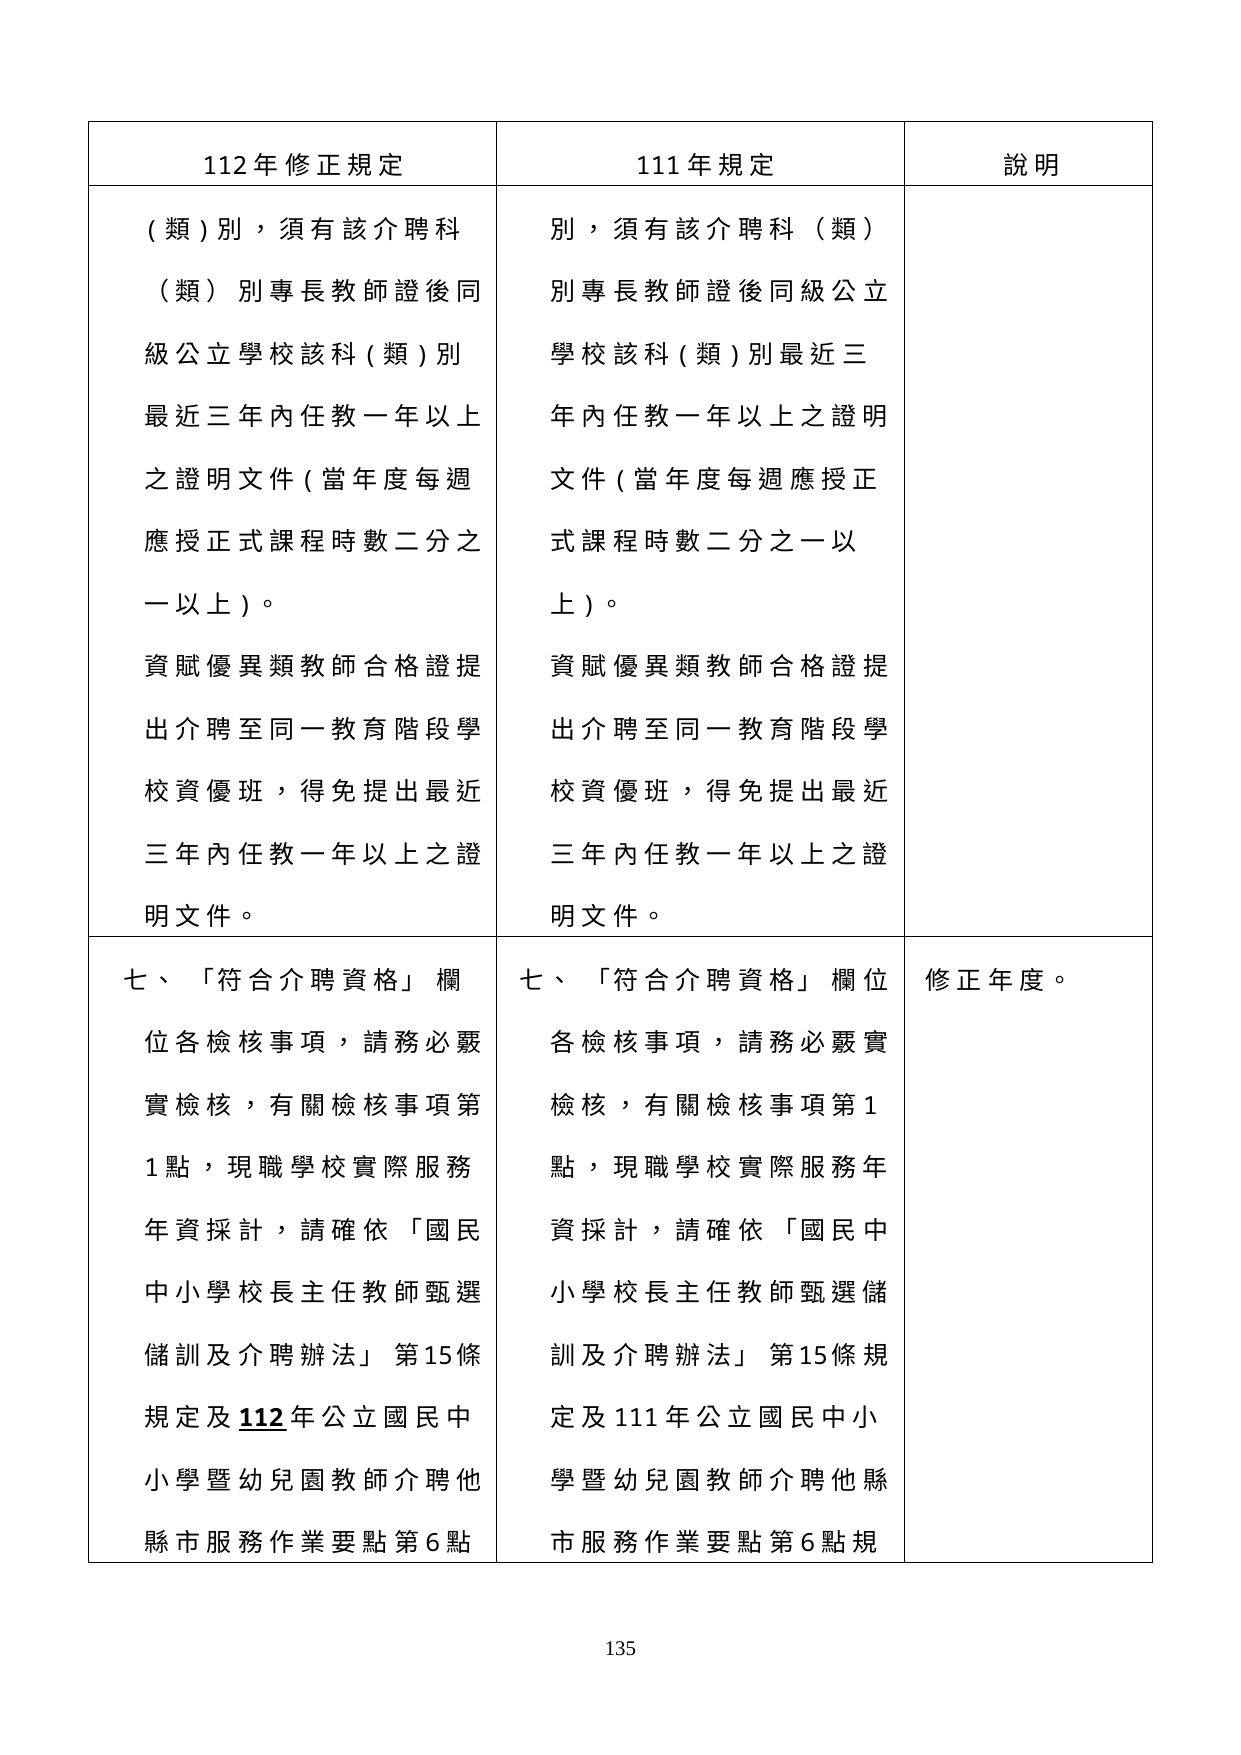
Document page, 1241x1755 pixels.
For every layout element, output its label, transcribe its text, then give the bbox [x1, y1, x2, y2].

table_cell 別，須有該介聘科（類）別專長教師證後同級公立學校該科(類)別最近三年內任教一年以上之證明文件(當年度每週應授正式課程時數二分之一以上)。 資賦優異類教師合格證提出介聘至同一教育階段學校資優班，得免提出最近三年內任教一年以上之證明文件。 [497, 186, 904, 936]
table_cell [905, 186, 1152, 936]
table_cell 七、「符合介聘資格」欄位各檢核事項，請務必覈實檢核，有關檢核事項第1點，現職學校實際服務年資採計，請確依「國民中小學校長主任教師甄選儲訓及介聘辦法」第15條規定及112年公立國民中小學暨幼兒園教師介聘他縣市服務作業要點第6點 [89, 937, 496, 1562]
table_header 111年規定 [497, 122, 904, 185]
table_cell 修正年度。 [905, 937, 1152, 1562]
table_header 說明 [905, 122, 1152, 185]
table_header 112年修正規定 [89, 122, 496, 185]
table_cell (類)別，須有該介聘科（類）別專長教師證後同級公立學校該科(類)別最近三年內任教一年以上之證明文件(當年度每週應授正式課程時數二分之一以上)。 資賦優異類教師合格證提出介聘至同一教育階段學校資優班，得免提出最近三年內任教一年以上之證明文件。 [89, 186, 496, 936]
table_cell 七、「符合介聘資格」欄位各檢核事項，請務必覈實檢核，有關檢核事項第1點，現職學校實際服務年資採計，請確依「國民中小學校長主任教師甄選儲訓及介聘辦法」第15條規定及111年公立國民中小學暨幼兒園教師介聘他縣市服務作業要點第6點規 [497, 937, 904, 1562]
